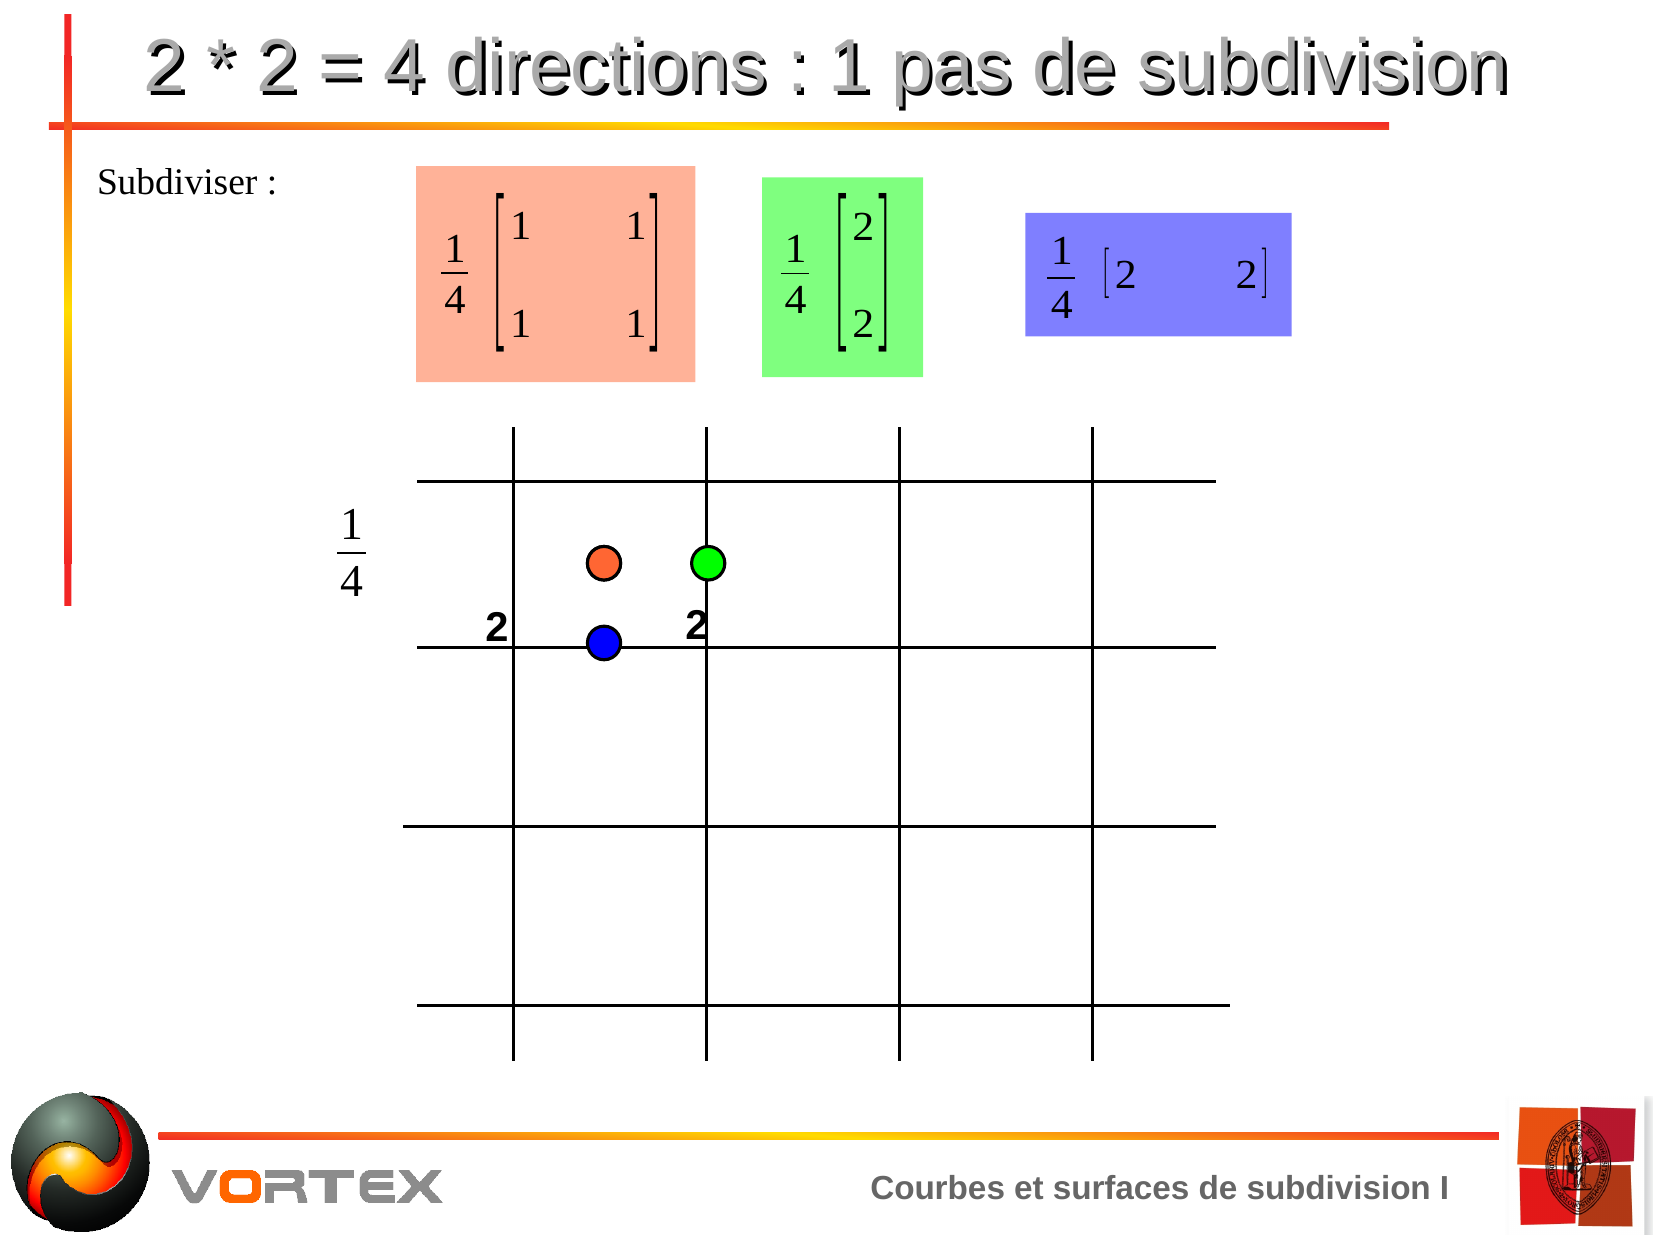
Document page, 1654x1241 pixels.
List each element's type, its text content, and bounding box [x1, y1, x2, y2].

text_box [587, 626, 621, 660]
chart [431, 191, 668, 355]
text_box [587, 546, 621, 581]
chart [1037, 228, 1276, 327]
picture [11, 1092, 443, 1232]
text_box 2 [670, 594, 738, 663]
text_box 2 [470, 596, 538, 664]
text_box [762, 177, 924, 378]
list Subdiviser : [79, 160, 1569, 1103]
title 2 * 2 = 4 directions : 1 pas de subdivision [0, 1, 1654, 130]
chart [328, 498, 376, 607]
picture [1505, 1096, 1653, 1235]
text_box [691, 546, 725, 581]
text_box [1025, 212, 1292, 337]
chart [771, 191, 898, 355]
text_box [416, 166, 696, 383]
